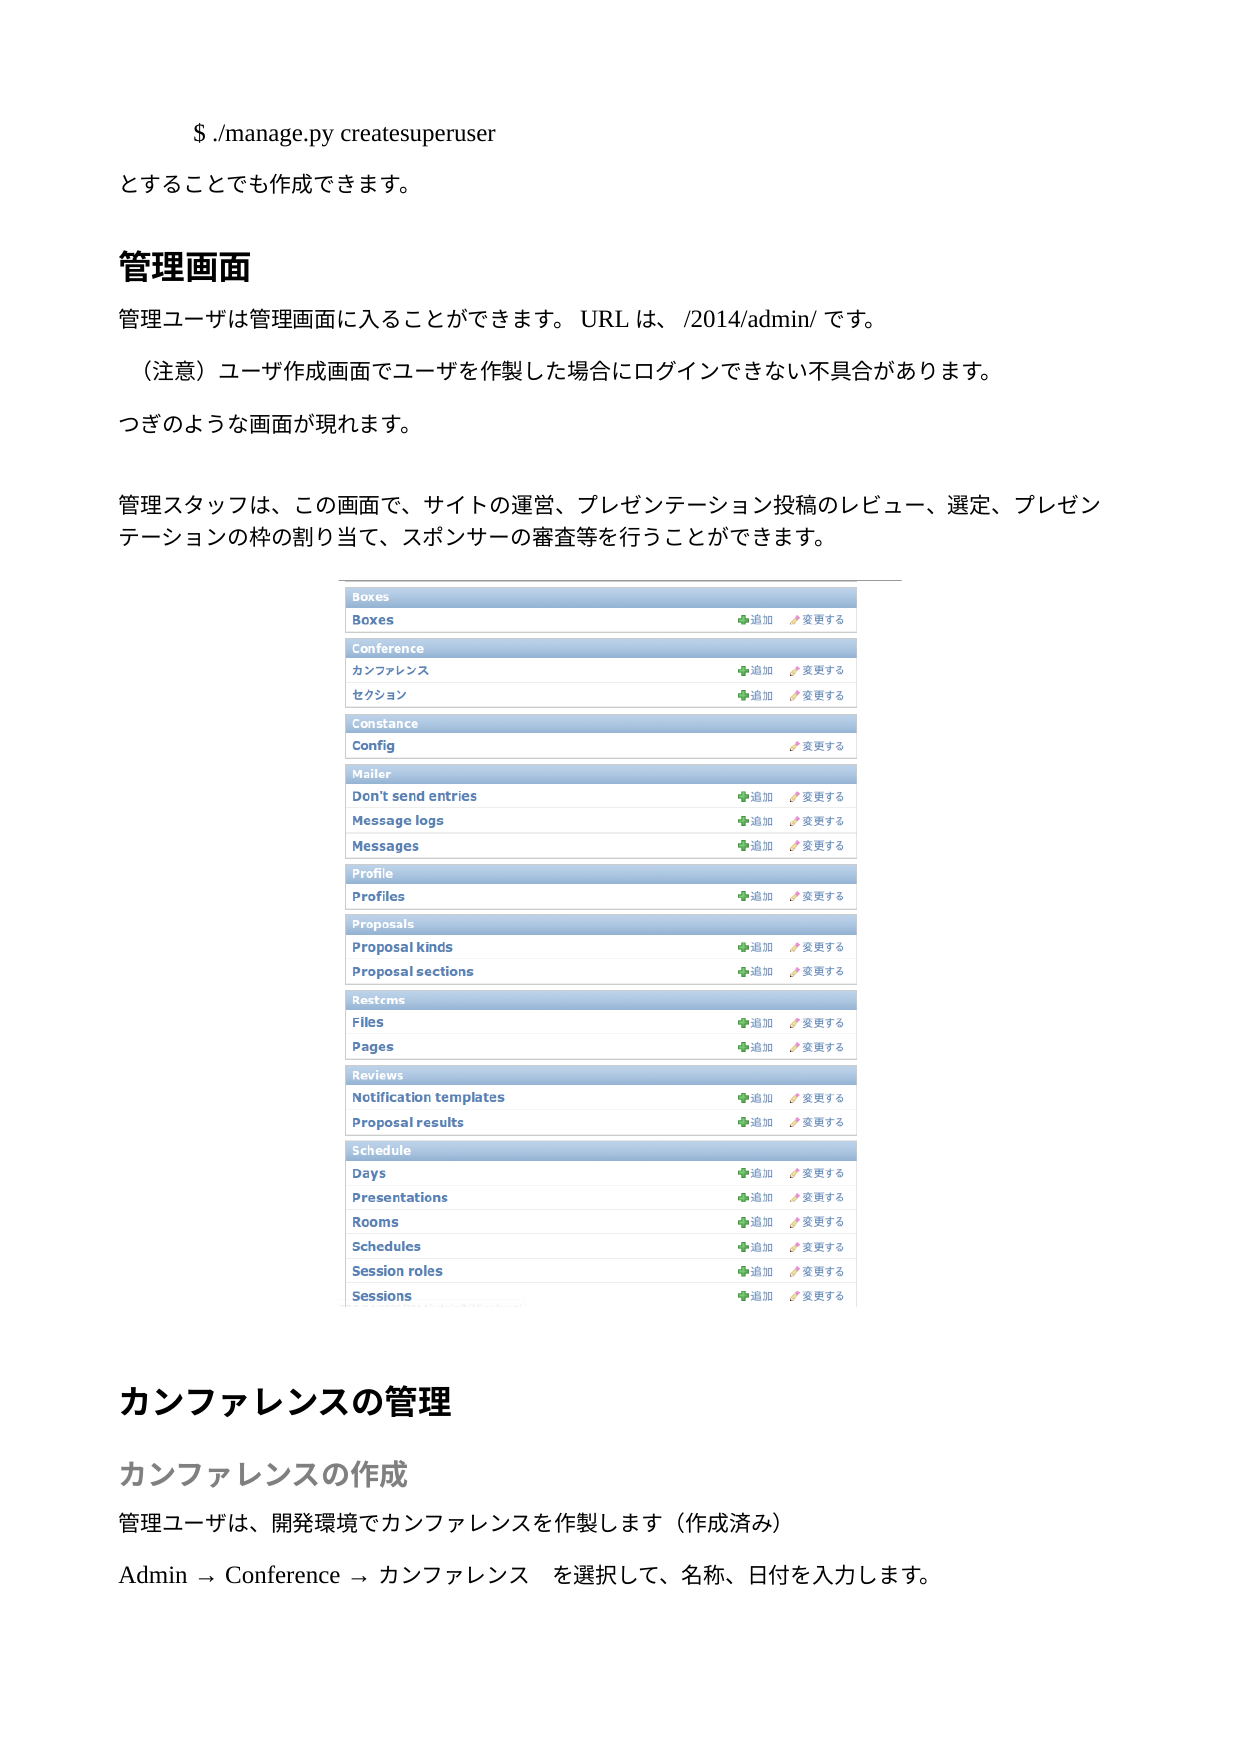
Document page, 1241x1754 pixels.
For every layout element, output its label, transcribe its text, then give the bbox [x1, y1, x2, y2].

text Admin → Conference → カンファレンス を選択して、名称、日付を入力します。 [118, 1558, 1122, 1590]
picture [338, 580, 902, 1307]
text 管理スタッフは、この画面で、サイトの運営、プレゼンテーション投稿のレビュー、選定、プレゼンテーションの枠の割り当て、スポンサーの審査等を行うことができます。 [118, 488, 1122, 551]
text 管理ユーザは、開発環境でカンファレンスを作製します（作成済み） [118, 1506, 1122, 1537]
text とすることでも作成できます。 [118, 167, 1122, 199]
text 管理ユーザは管理画面に入ることができます。 URLは、 /2014/admin/ です。 [118, 302, 1122, 333]
text つぎのような画面が現れます。 [118, 407, 1122, 438]
subtitle カンファレンスの作成 [118, 1451, 1122, 1493]
subtitle カンファレンスの管理 [118, 1375, 1122, 1424]
text $ ./manage.py createsuperuser [193, 118, 1122, 147]
subtitle 管理画面 [118, 241, 1122, 289]
text （注意）ユーザ作成画面でユーザを作製した場合にログインできない不具合があります。 [118, 354, 1122, 386]
